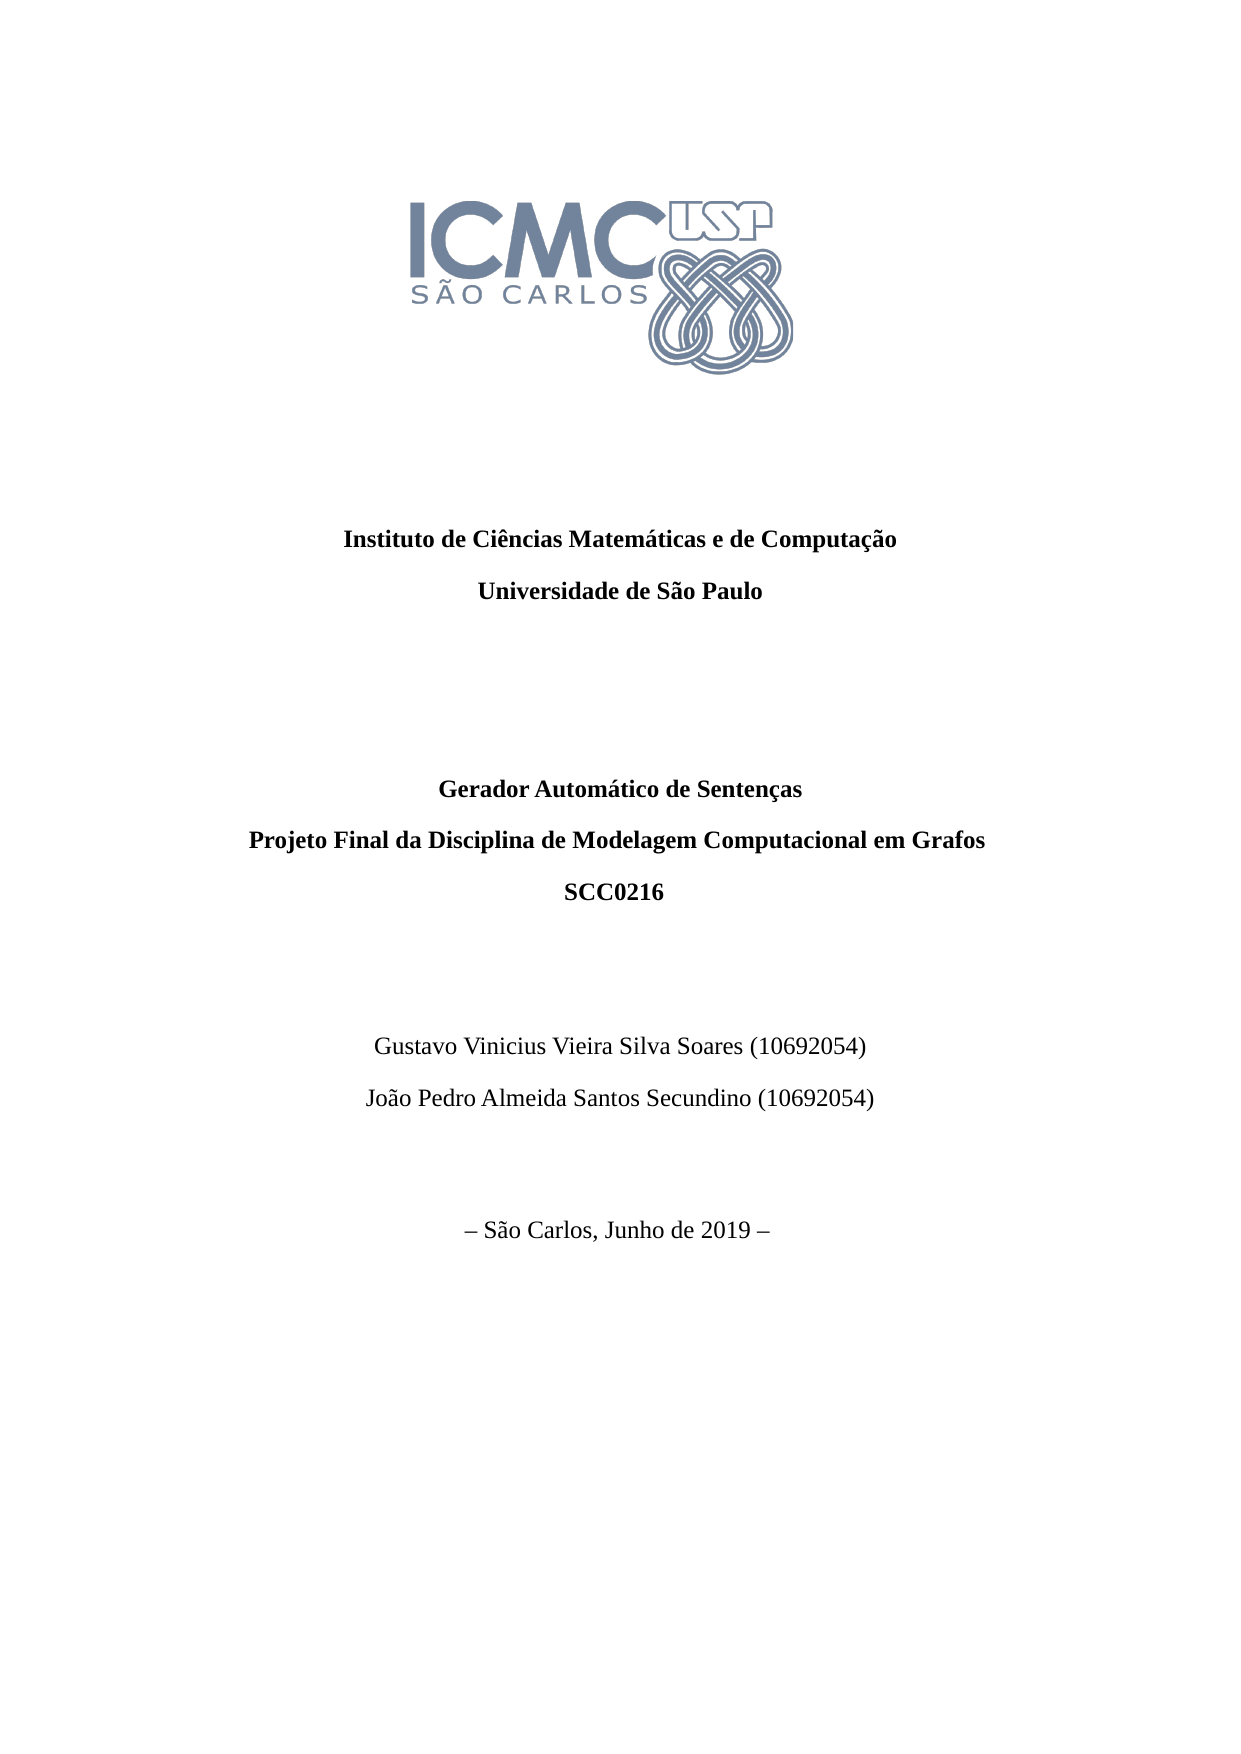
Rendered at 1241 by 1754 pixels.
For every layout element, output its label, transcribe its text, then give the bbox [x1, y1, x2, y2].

text Gerador Automático de Sentenças [118, 774, 1122, 803]
text João Pedro Almeida Santos Secundino (10692054) [118, 1083, 1122, 1111]
text SCC0216 [118, 877, 1122, 906]
text Universidade de São Paulo [118, 576, 1122, 604]
picture [410, 201, 794, 375]
text – São Carlos, Junho de 2019 – [118, 1215, 1122, 1243]
text Gustavo Vinicius Vieira Silva Soares (10692054) [118, 1031, 1122, 1060]
text Instituto de Ciências Matemáticas e de Computação [118, 524, 1122, 553]
text Projeto Final da Disciplina de Modelagem Computacional em Grafos [118, 825, 1122, 854]
